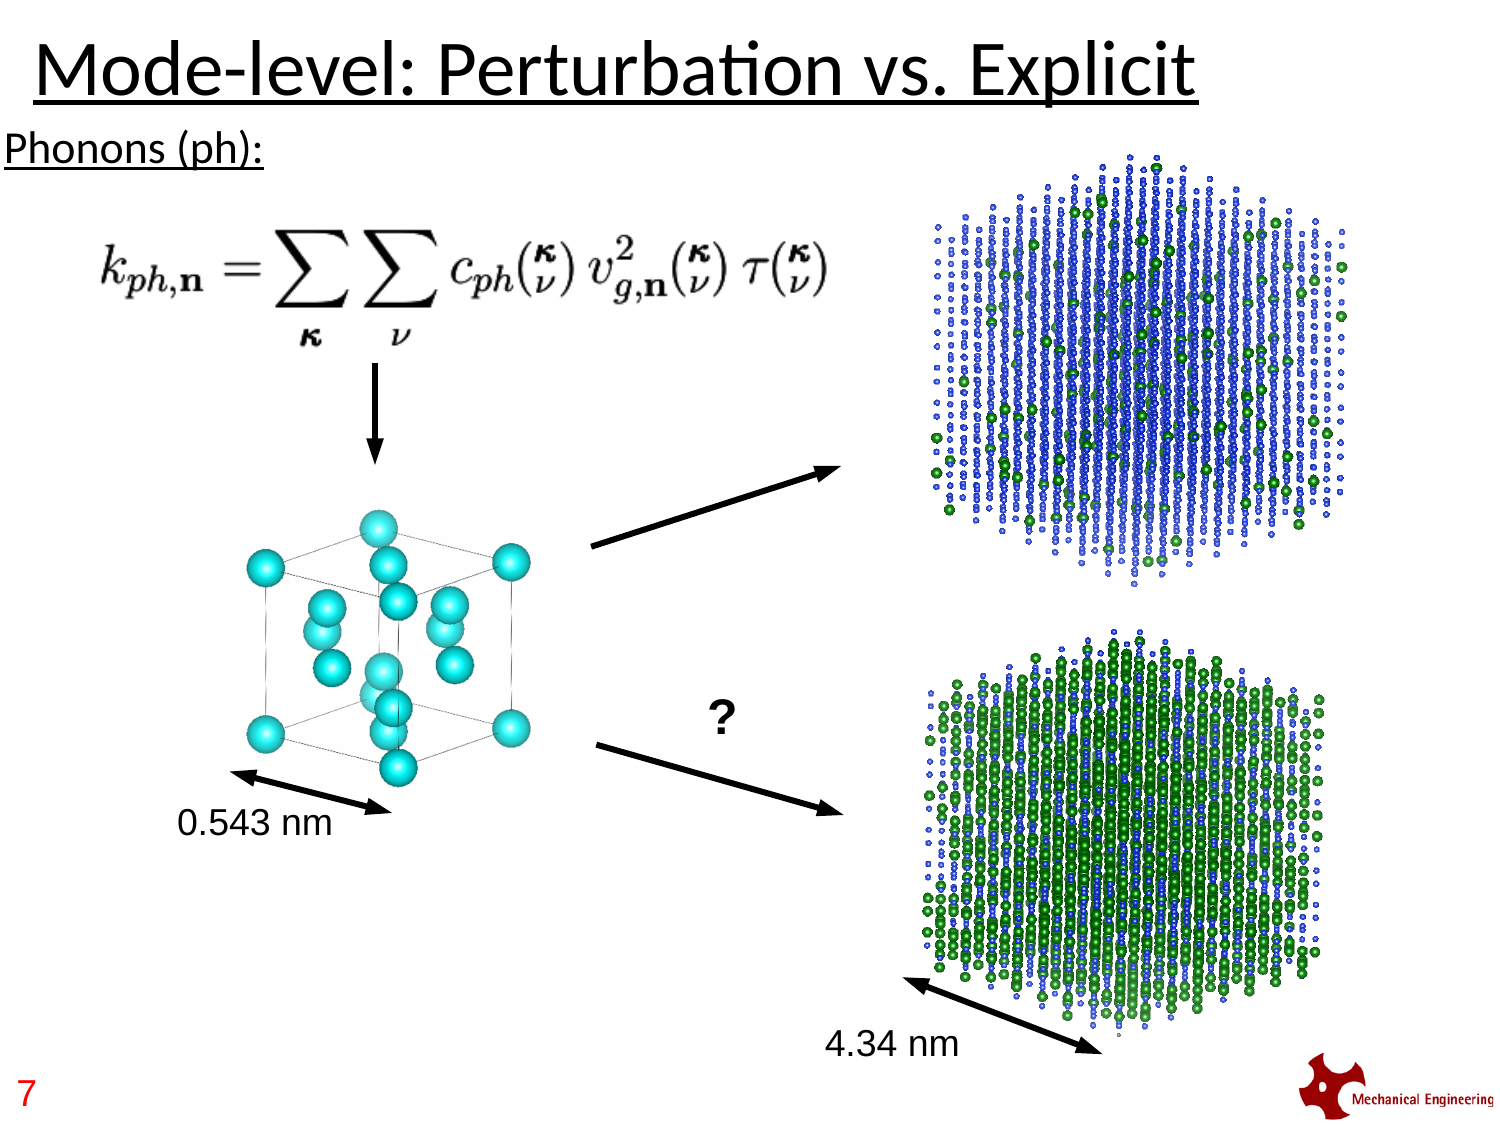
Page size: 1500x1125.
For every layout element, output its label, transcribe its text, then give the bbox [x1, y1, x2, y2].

text_box 0.543 nm [162, 794, 354, 852]
picture [235, 776, 289, 791]
picture [911, 617, 1337, 1049]
picture [995, 1017, 1076, 1049]
picture [235, 493, 541, 795]
picture [911, 986, 986, 1014]
picture [1298, 1053, 1494, 1120]
title Mode-level: Perturbation vs. Explicit [18, 24, 1456, 127]
text_box 4.34 nm [810, 1014, 995, 1072]
picture [911, 141, 1362, 592]
text_box ? [692, 682, 753, 753]
picture [84, 189, 835, 364]
text_box Phonons (ph): [3, 129, 701, 198]
